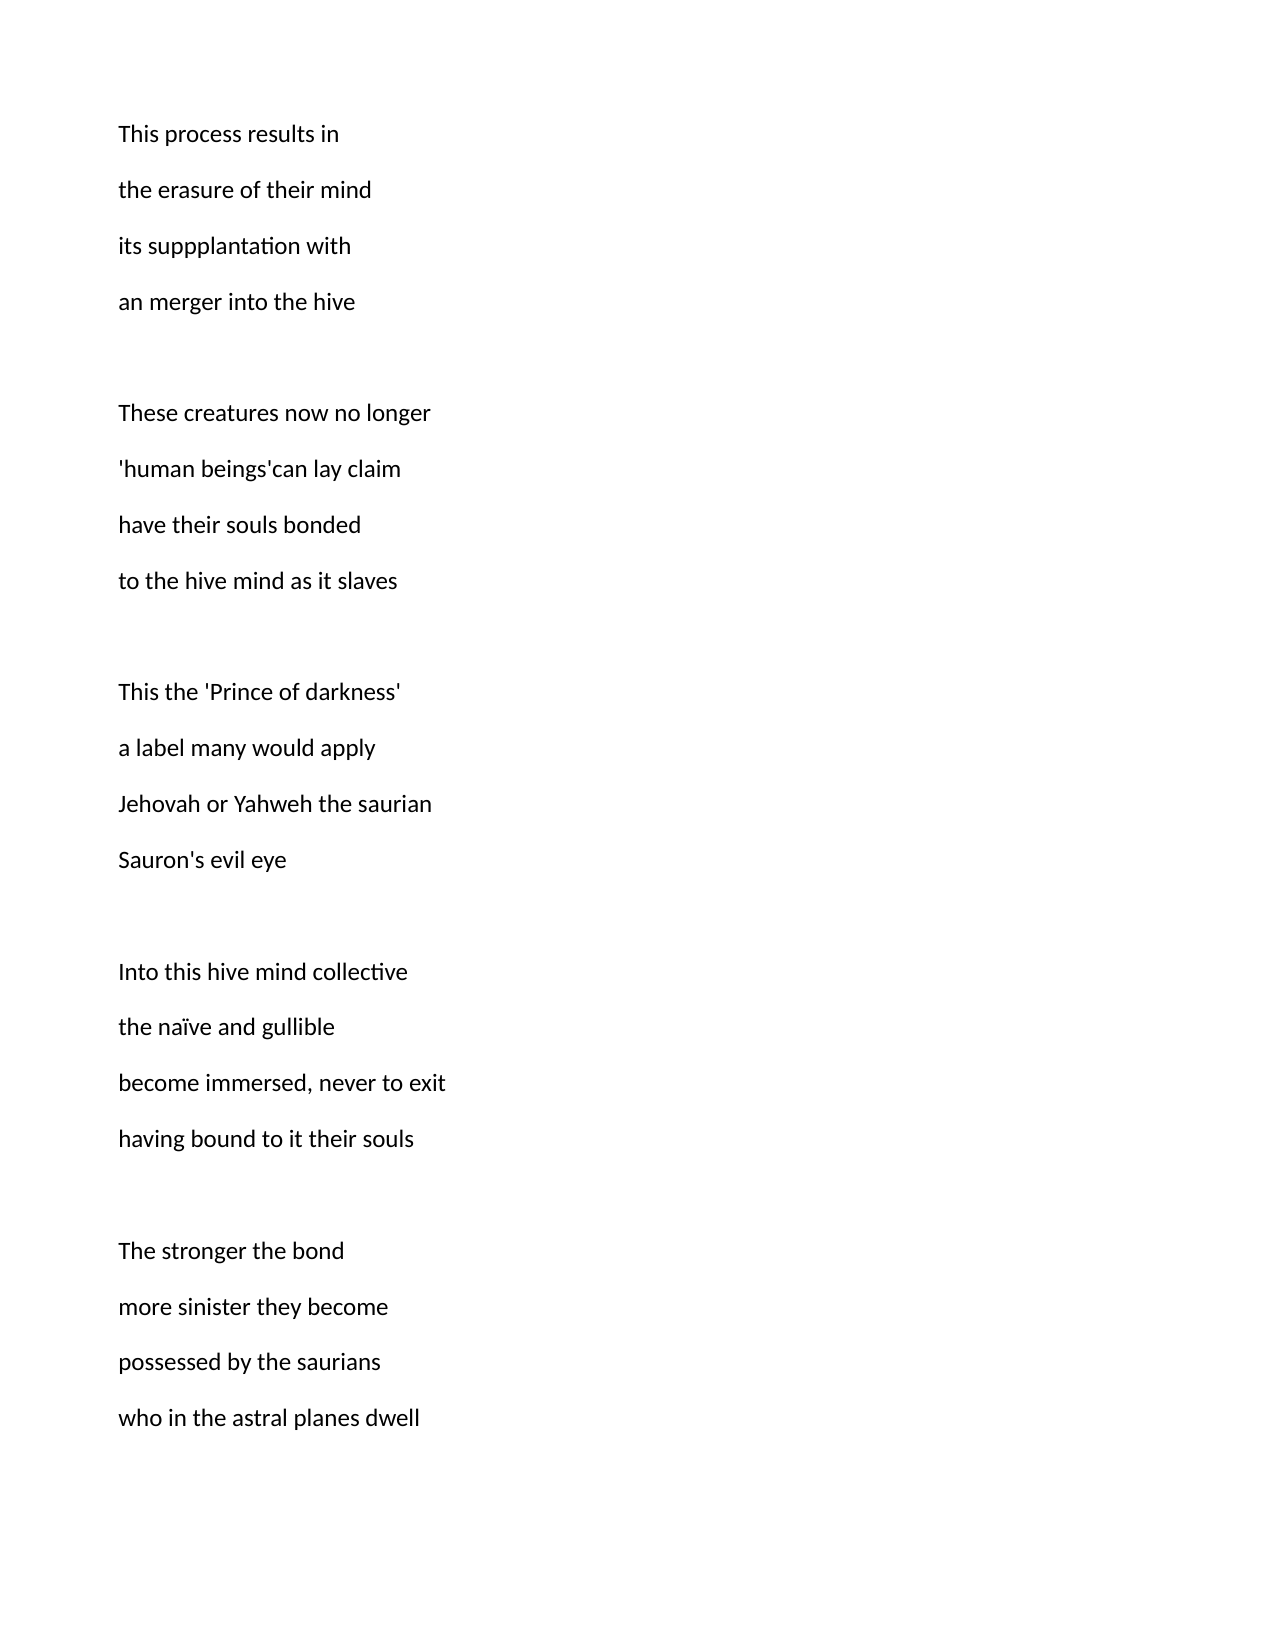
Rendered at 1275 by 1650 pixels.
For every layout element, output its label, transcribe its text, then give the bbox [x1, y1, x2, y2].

text an merger into the hive [118, 286, 1157, 316]
text This process results in [118, 118, 1157, 149]
text This the 'Prince of darkness' [118, 676, 1157, 707]
text the naïve and gullible [118, 1011, 1157, 1042]
text have their souls bonded [118, 509, 1157, 539]
text 'human beings'can lay claim [118, 453, 1157, 484]
text The stronger the bond [118, 1235, 1157, 1265]
text Jehovah or Yahweh the saurian [118, 788, 1157, 819]
text a label many would apply [118, 732, 1157, 763]
text Sauron's evil eye [118, 844, 1157, 874]
text more sinister they become [118, 1291, 1157, 1321]
text the erasure of their mind [118, 174, 1157, 204]
text to the hive mind as it slaves [118, 565, 1157, 595]
text its suppplantation with [118, 230, 1157, 260]
text Into this hive mind collective [118, 956, 1157, 986]
text who in the astral planes dwell [118, 1402, 1157, 1433]
text having bound to it their souls [118, 1123, 1157, 1154]
text become immersed, never to exit [118, 1067, 1157, 1098]
text These creatures now no longer [118, 397, 1157, 428]
text possessed by the saurians [118, 1346, 1157, 1377]
